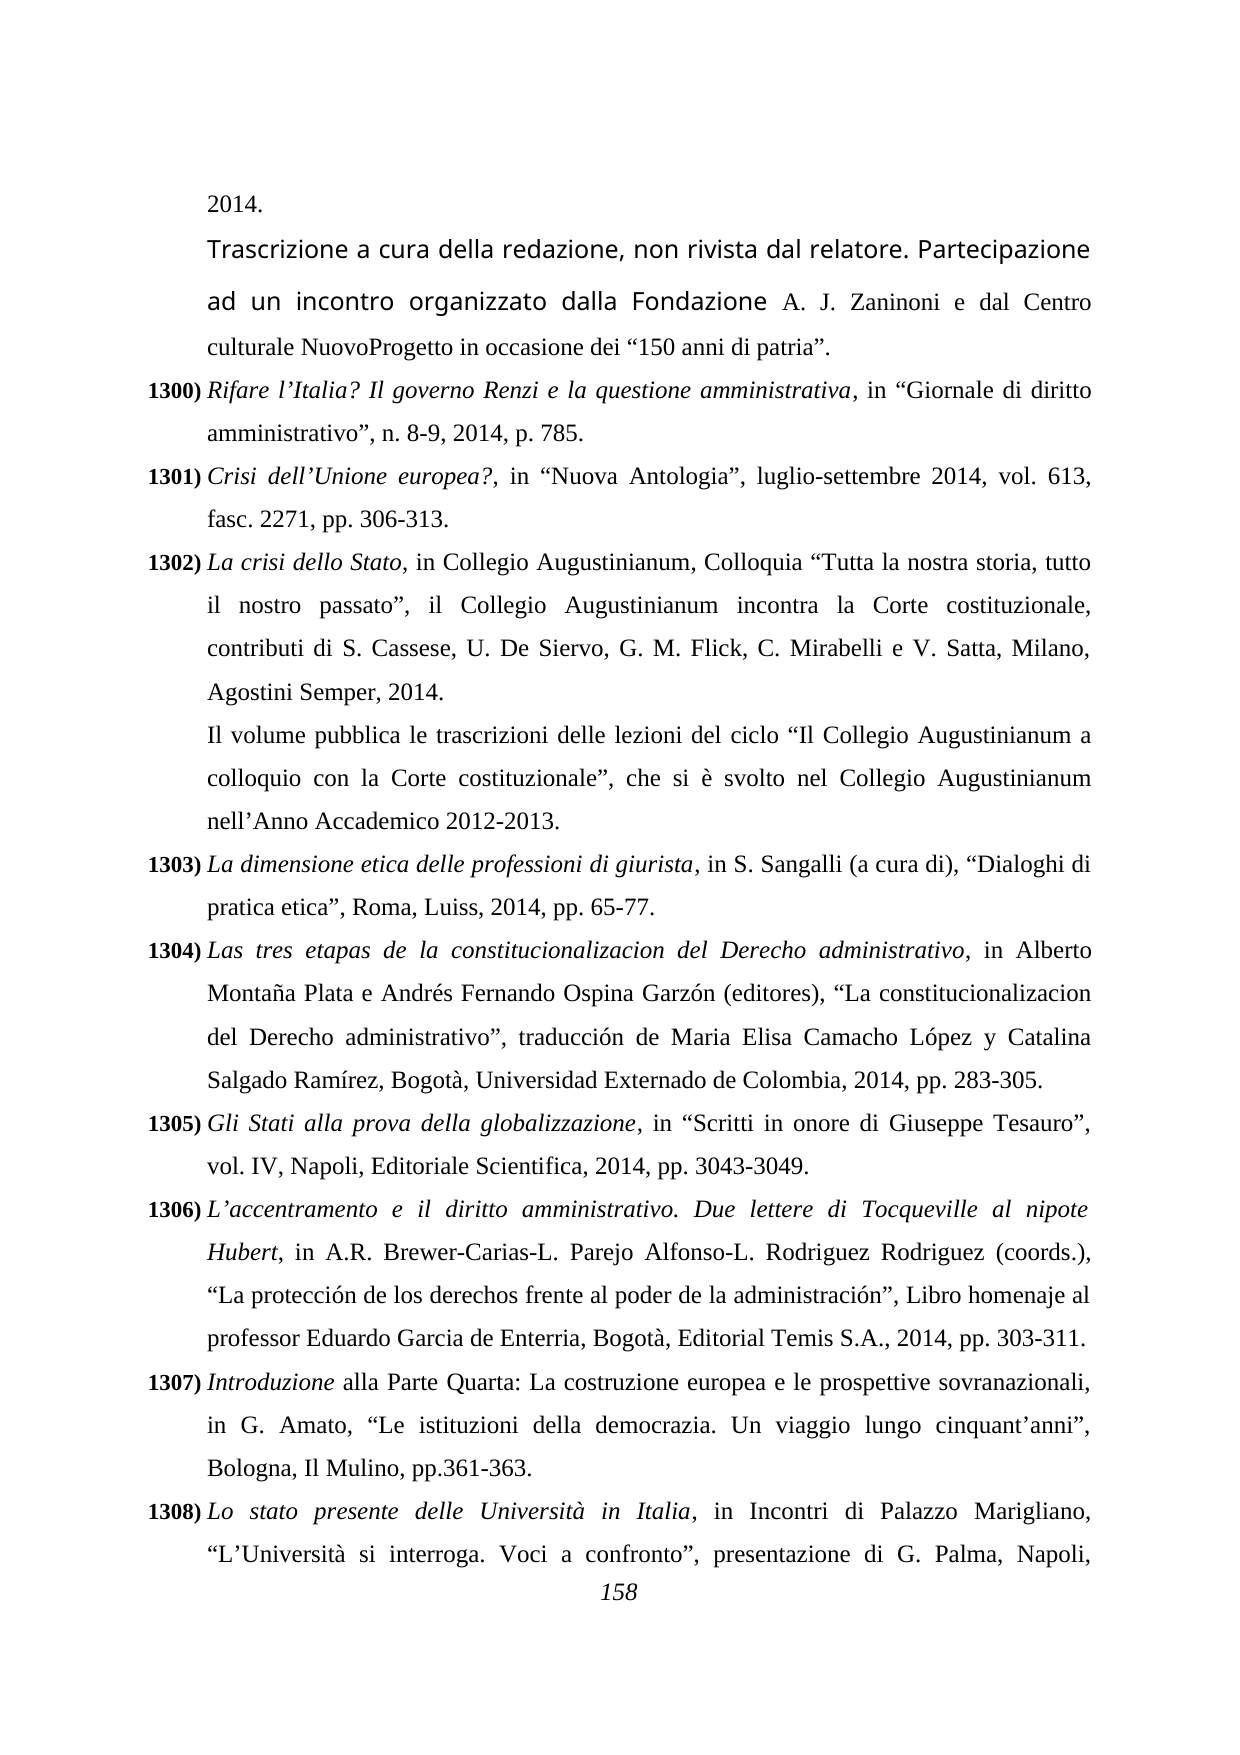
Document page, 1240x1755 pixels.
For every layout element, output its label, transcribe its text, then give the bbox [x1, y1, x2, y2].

text Il volume pubblica le trascrizioni delle lezioni del ciclo “Il Collegio Augustinianum a colloquio con la Corte costituzionale”, che si è svolto nel Collegio Augustinianum nell’Anno Accademico 2012-2013. [207, 720, 1092, 835]
list Introduzione alla Parte Quarta: La costruzione europea e le prospettive sovranazionali, in G. Amato, “Le istituzioni della democrazia. Un viaggio lungo cinquant’anni”, Bologna, Il Mulino, pp.361-363. [148, 1367, 1092, 1482]
list La dimensione etica delle professioni di giurista, in S. Sangalli (a cura di), “Dialoghi di pratica etica”, Roma, Luiss, 2014, pp. 65-77. [148, 849, 1092, 921]
list Lo stato presente delle Università in Italia, in Incontri di Palazzo Marigliano, “L’Università si interroga. Voci a confronto”, presentazione di G. Palma, Napoli, [148, 1496, 1092, 1568]
list L’accentramento e il diritto amministrativo. Due lettere di Tocqueville al nipote Hubert, in A.R. Brewer-Carias-L. Parejo Alfonso-L. Rodriguez Rodriguez (coords.), “La protección de los derechos frente al poder de la administración”, Libro homenaje al professor Eduardo Garcia de Enterria, Bogotà, Editorial Temis S.A., 2014, pp. 303-311. [148, 1194, 1092, 1352]
list Crisi dell’Unione europea?, in “Nuova Antologia”, luglio-settembre 2014, vol. 613, fasc. 2271, pp. 306-313. [148, 461, 1092, 533]
list 2014. [148, 189, 1092, 218]
list La crisi dello Stato, in Collegio Augustinianum, Colloquia “Tutta la nostra storia, tutto il nostro passato”, il Collegio Augustinianum incontra la Corte costituzionale, contributi di S. Cassese, U. De Siervo, G. M. Flick, C. Mirabelli e V. Satta, Milano, Agostini Semper, 2014. [148, 547, 1092, 705]
list Las tres etapas de la constitucionalizacion del Derecho administrativo, in Alberto Montaña Plata e Andrés Fernando Ospina Garzón (editores), “La constitucionalizacion del Derecho administrativo”, traducción de Maria Elisa Camacho López y Catalina Salgado Ramírez, Bogotà, Universidad Externado de Colombia, 2014, pp. 283-305. [148, 935, 1092, 1093]
list Gli Stati alla prova della globalizzazione, in “Scritti in onore di Giuseppe Tesauro”, vol. IV, Napoli, Editoriale Scientifica, 2014, pp. 3043-3049. [148, 1108, 1092, 1180]
list Rifare l’Italia? Il governo Renzi e la questione amministrativa, in “Giornale di diritto amministrativo”, n. 8-9, 2014, p. 785. [148, 375, 1092, 447]
text Trascrizione a cura della redazione, non rivista dal relatore. Partecipazione ad un incontro organizzato dalla Fondazione A. J. Zaninoni e dal Centro culturale NuovoProgetto in occasione dei “150 anni di patria”. [207, 232, 1092, 360]
